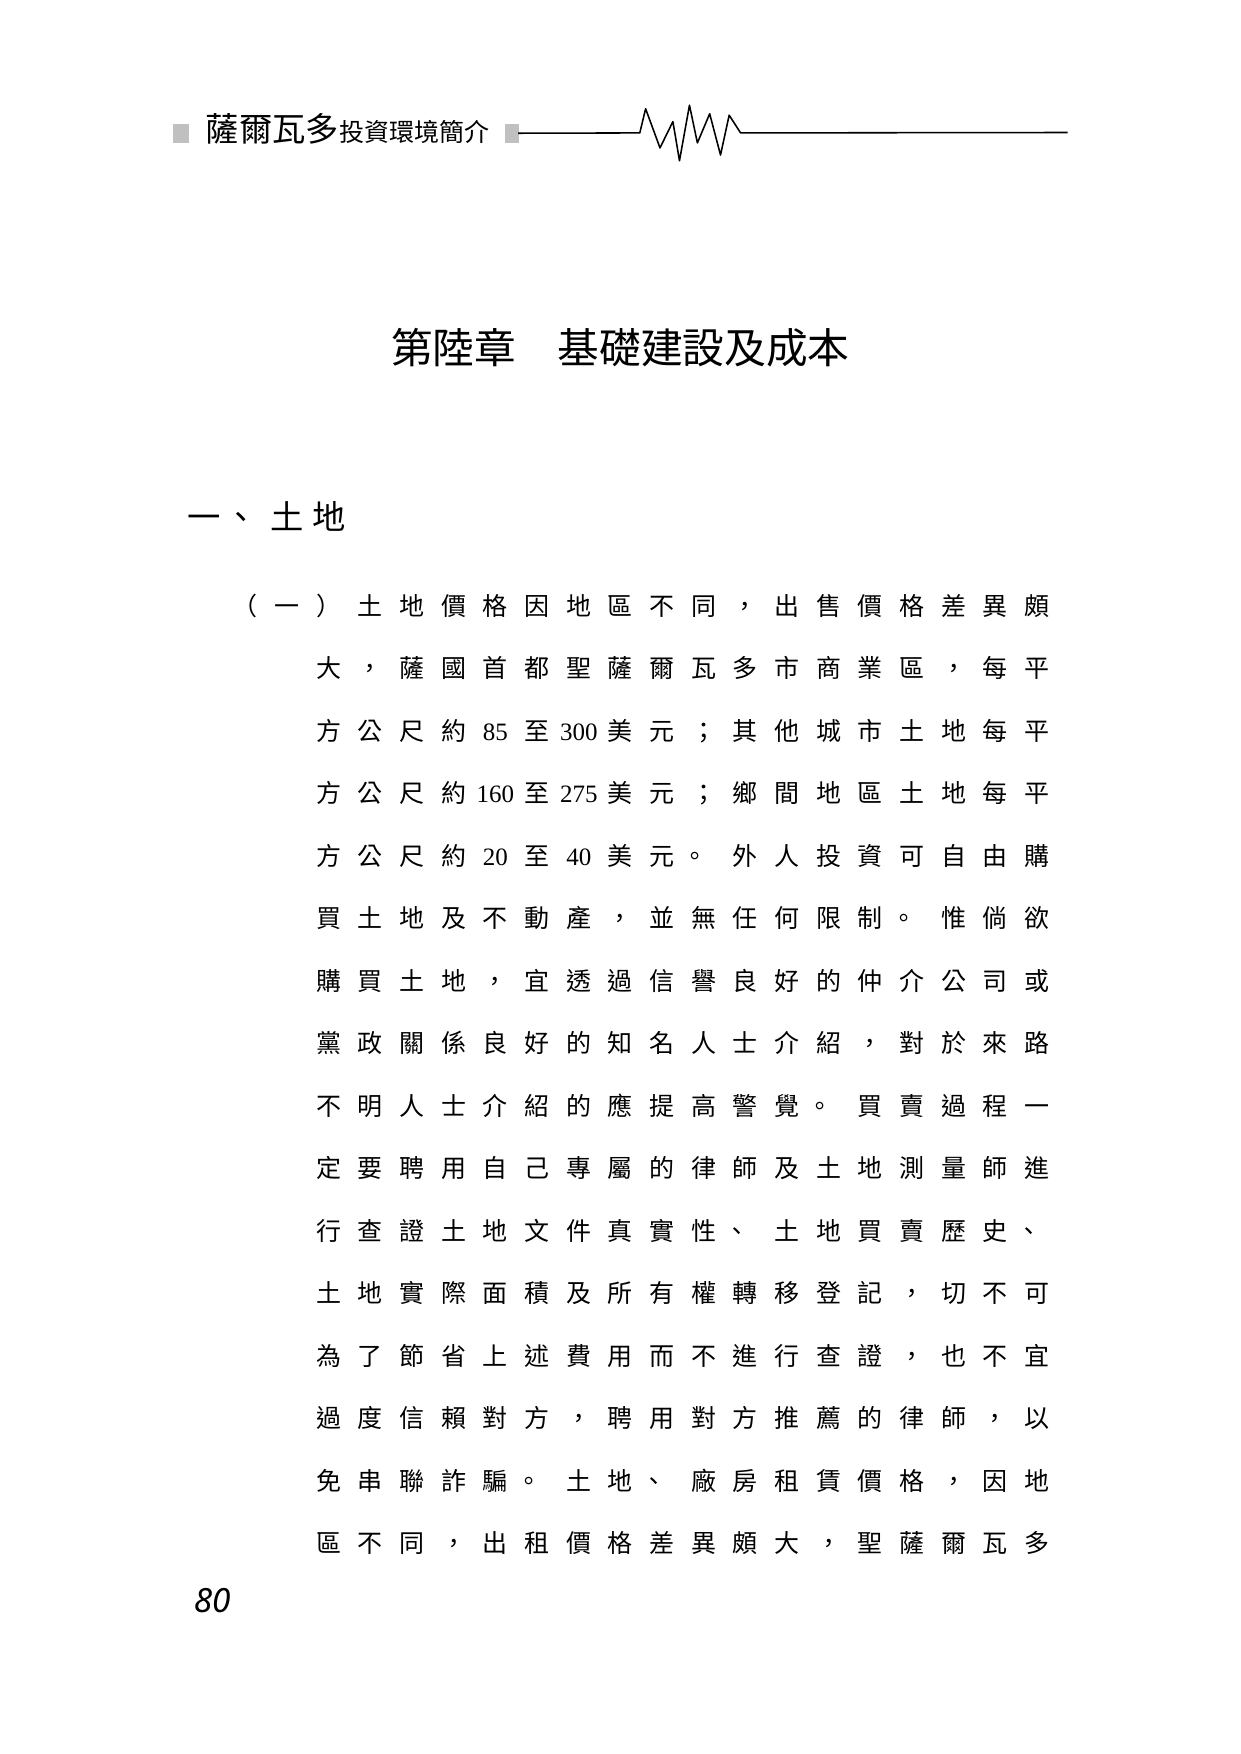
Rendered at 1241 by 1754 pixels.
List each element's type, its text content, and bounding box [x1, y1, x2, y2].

text 一、土地 [183, 473, 1058, 536]
text 第陸章 基礎建設及成本 [183, 304, 1058, 366]
text （一）土地價格因地區不同，出售價格差異頗大，薩國首都聖薩爾瓦多市商業區，每平方公尺約85至300美元；其他城市土地每平方公尺約160至275美元；鄉間地區土地每平方公尺約20至40美元。外人投資可自由購買土地及不動產，並無任何限制。惟倘欲購買土地，宜透過信譽良好的仲介公司或黨政關係良好的知名人士介紹，對於來路不明人士介紹的應提高警覺。買賣過程一定要聘用自己專屬的律師及土地測量師進行查證土地文件真實性、土地買賣歷史、土地實際面積及所有權轉移登記，切不可為了節省上述費用而不進行查證，也不宜過度信賴對方，聘用對方推薦的律師，以免串聯詐騙。土地、廠房租賃價格，因地區不同，出租價格差異頗大，聖薩爾瓦多 [207, 563, 1058, 1563]
